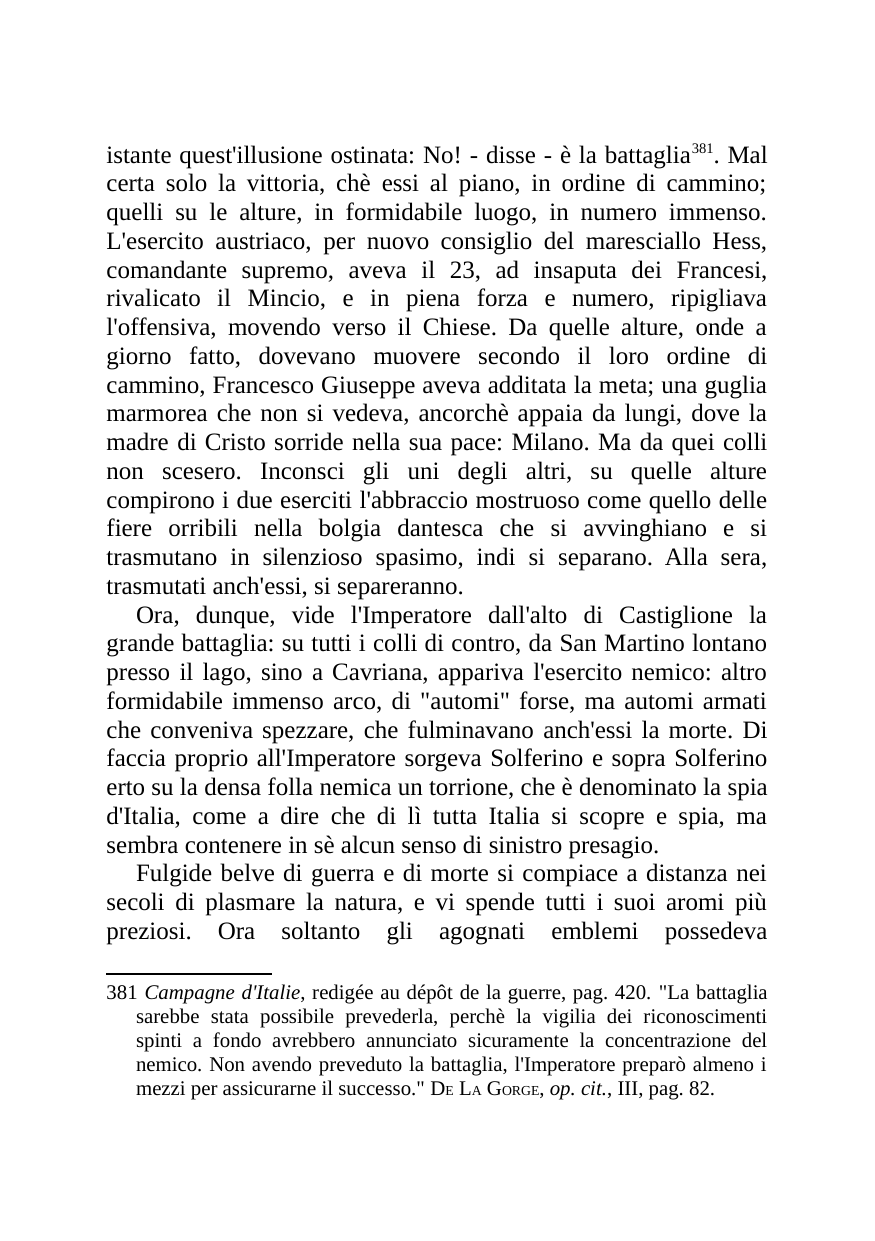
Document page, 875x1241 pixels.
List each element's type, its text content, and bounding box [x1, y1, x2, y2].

text istante quest'illusione ostinata: No! - disse - è la battaglia. Mal certa solo la vittoria, chè essi al piano, in ordine di cammino; quelli su le alture, in formidabile luogo, in numero immenso. L'esercito austriaco, per nuovo consiglio del maresciallo Hess, comandante supremo, aveva il 23, ad insaputa dei Francesi, rivalicato il Mincio, e in piena forza e numero, ripigliava l'offensiva, movendo verso il Chiese. Da quelle alture, onde a giorno fatto, dovevano muovere secondo il loro ordine di cammino, Francesco Giuseppe aveva additata la meta; una guglia marmorea che non si vedeva, ancorchè appaia da lungi, dove la madre di Cristo sorride nella sua pace: Milano. Ma da quei colli non scesero. Inconsci gli uni degli altri, su quelle alture compirono i due eserciti l'abbraccio mostruoso come quello delle fiere orribili nella bolgia dantesca che si avvinghiano e si trasmutano in silenzioso spasimo, indi si separano. Alla sera, trasmutati anch'essi, si separeranno. [106, 140, 768, 600]
text Fulgide belve di guerra e di morte si compiace a distanza nei secoli di plasmare la natura, e vi spende tutti i suoi aromi più preziosi. Ora soltanto gli agognati emblemi possedeva [106, 858, 768, 945]
text Ora, dunque, vide l'Imperatore dall'alto di Castiglione la grande battaglia: su tutti i colli di contro, da San Martino lontano presso il lago, sino a Cavriana, appariva l'esercito nemico: altro formidabile immenso arco, di "automi" forse, ma automi armati che conveniva spezzare, che fulminavano anch'essi la morte. Di faccia proprio all'Imperatore sorgeva Solferino e sopra Solferino erto su la densa folla nemica un torrione, che è denominato la spia d'Italia, come a dire che di lì tutta Italia si scopre e spia, ma sembra contenere in sè alcun senso di sinistro presagio. [106, 600, 768, 858]
text Campagne d'Italie, redigée au dépôt de la guerre, pag. 420. "La battaglia sarebbe stata possibile prevederla, perchè la vigilia dei riconoscimenti spinti a fondo avrebbero annunciato sicuramente la concentrazione del nemico. Non avendo preveduto la battaglia, l'Imperatore preparò almeno i mezzi per assicurarne il successo." De La Gorge, op. cit., III, pag. 82. [106, 980, 768, 1100]
